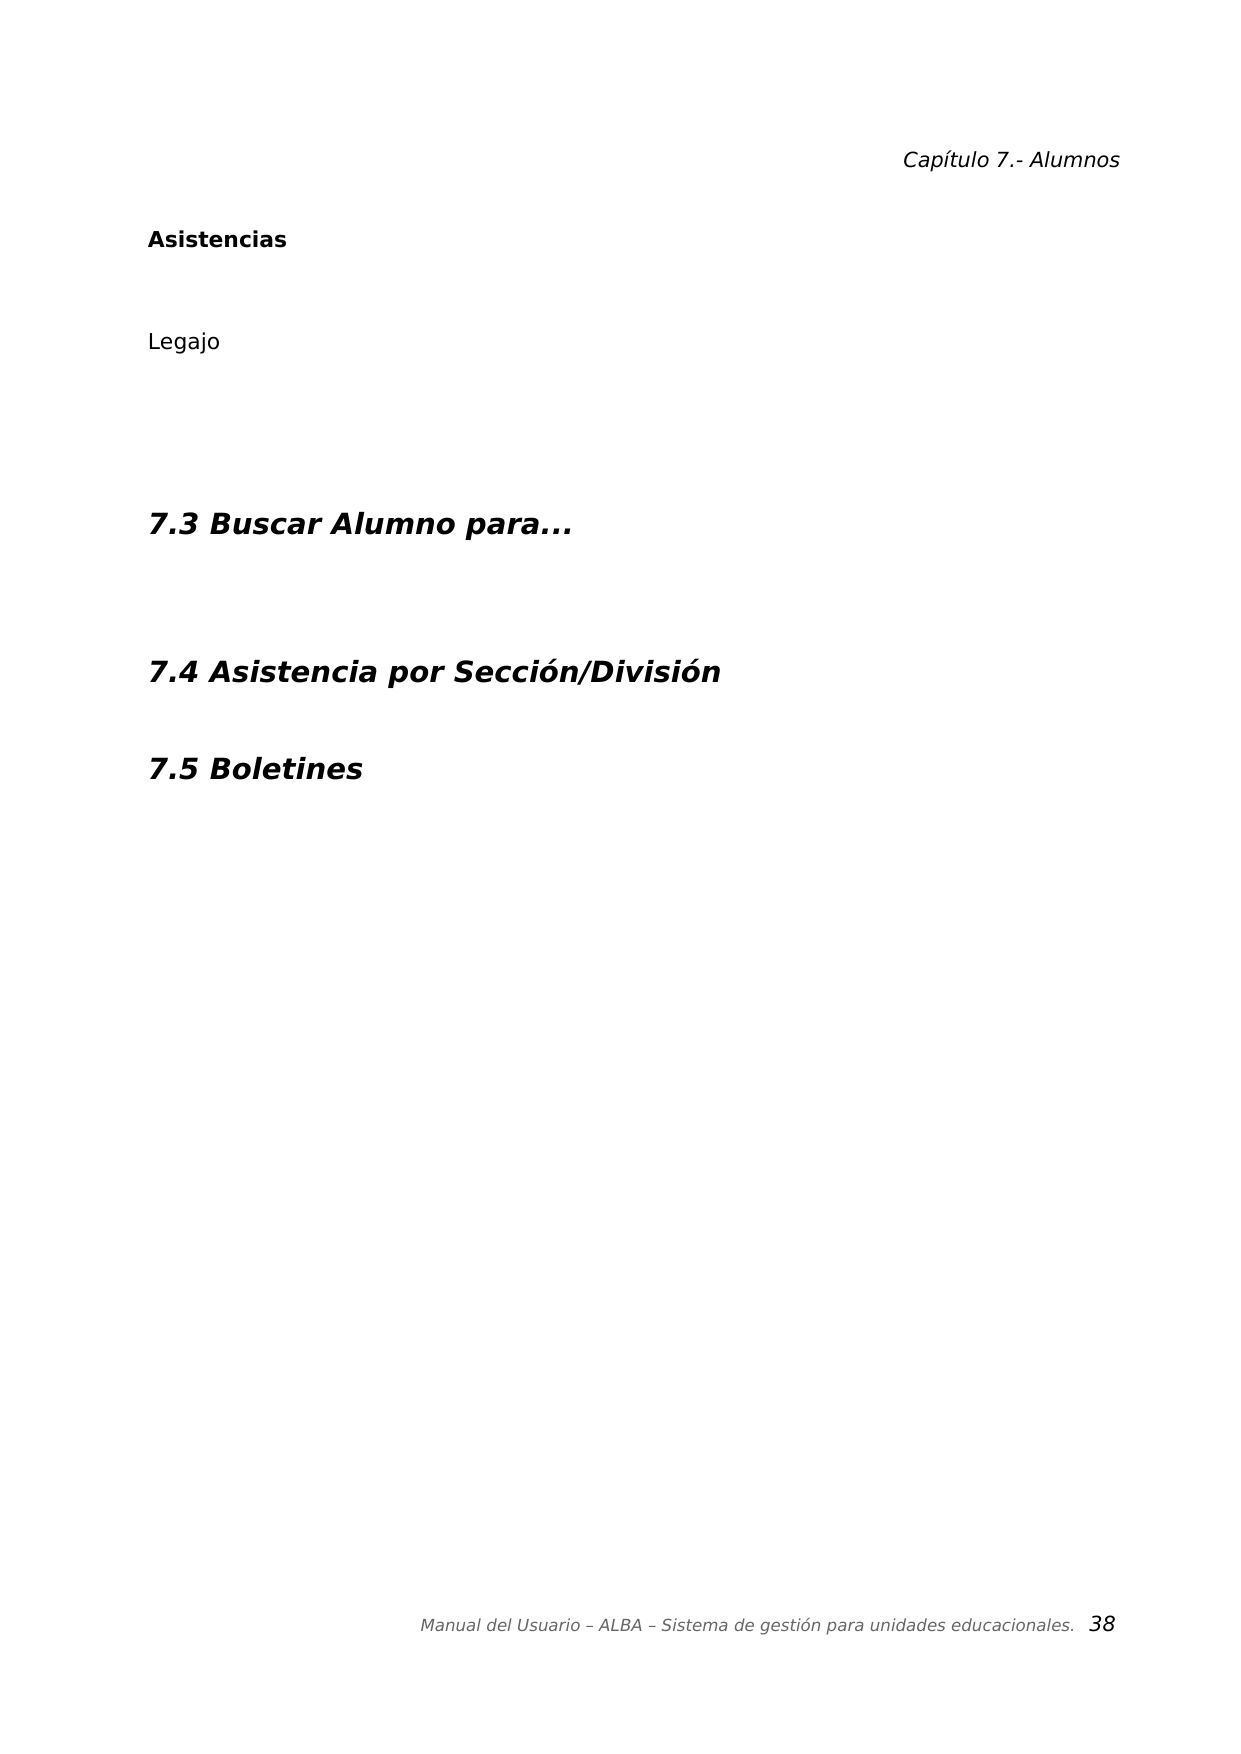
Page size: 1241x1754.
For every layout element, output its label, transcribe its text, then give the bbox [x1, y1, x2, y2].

subtitle 7.4 Asistencia por Sección/División [148, 655, 1122, 689]
subtitle 7.3 Buscar Alumno para... [148, 507, 1122, 541]
text Legajo [148, 329, 1122, 354]
subtitle 7.5 Boletines [148, 752, 1122, 786]
text Asistencias [148, 227, 1122, 252]
